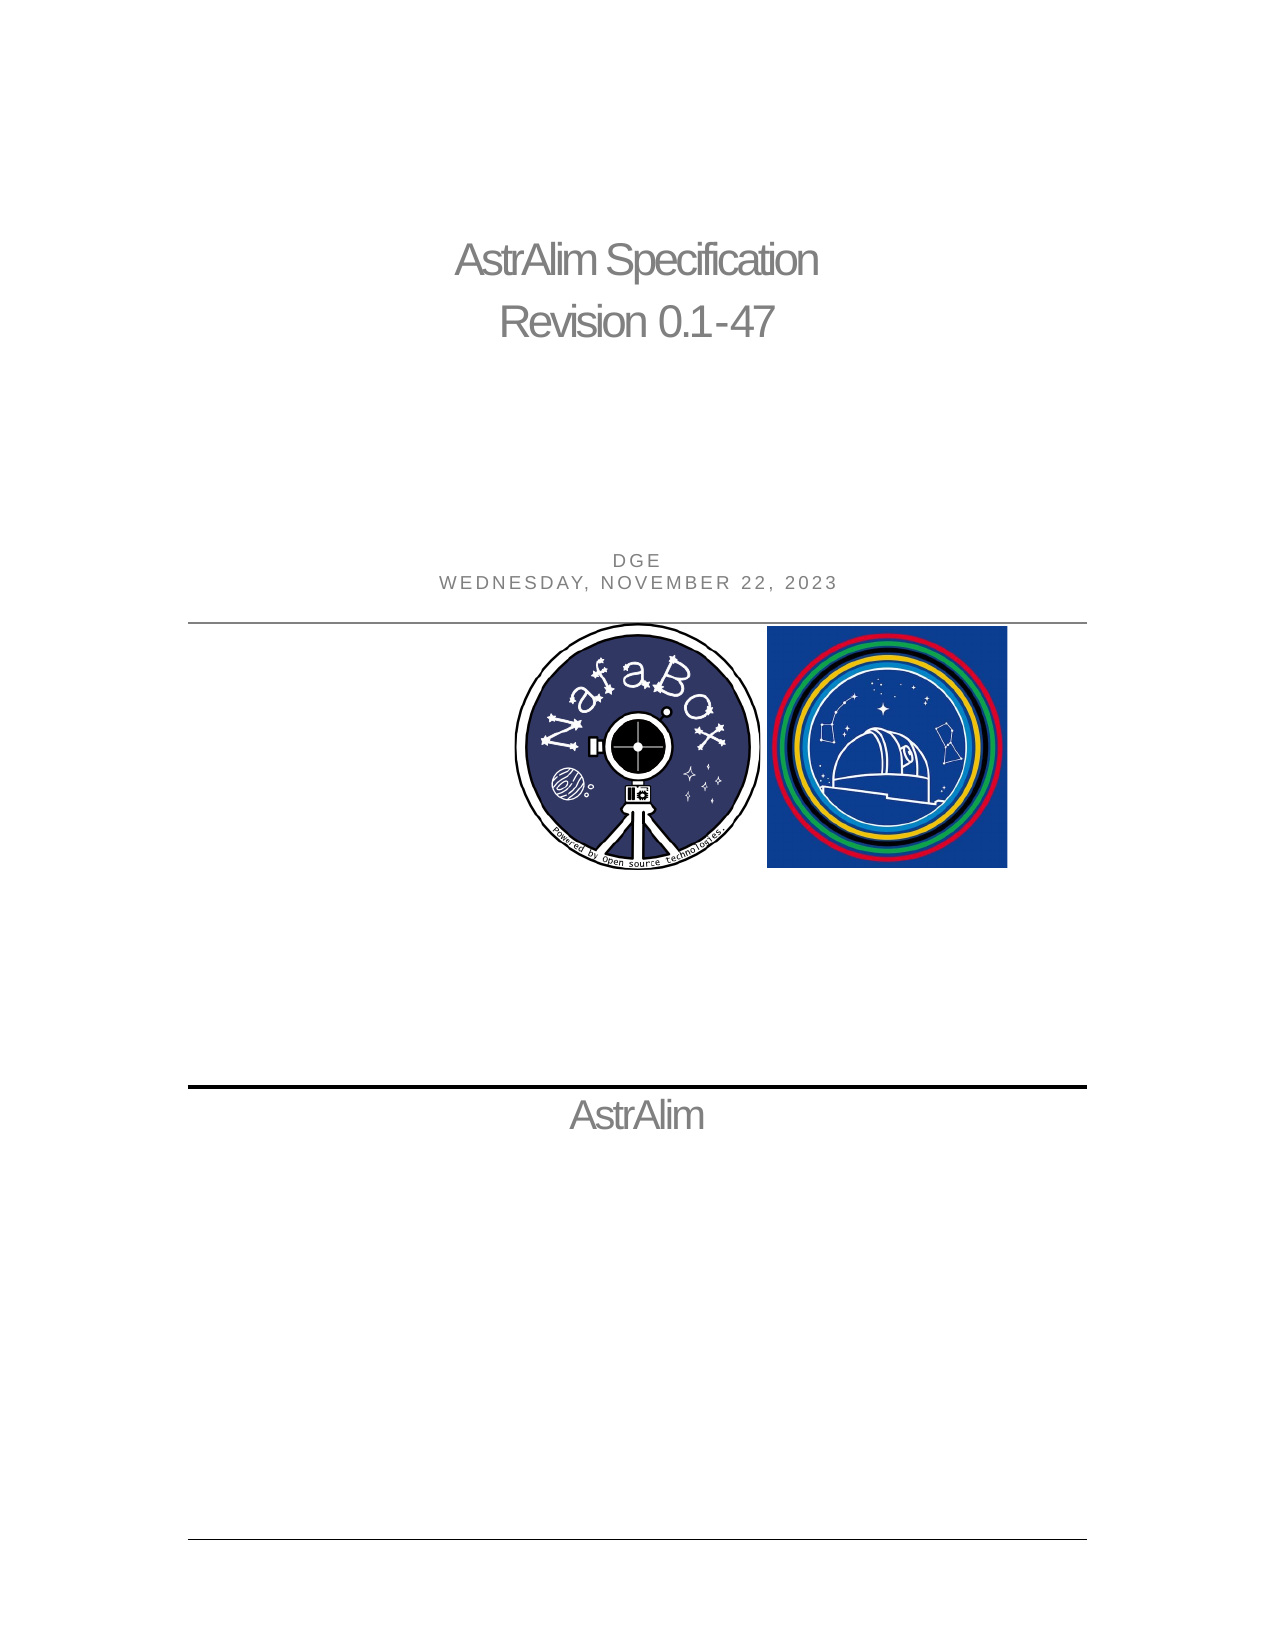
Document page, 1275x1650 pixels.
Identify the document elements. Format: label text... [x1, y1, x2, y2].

picture [514, 623, 761, 870]
text AstrAlim [187, 1086, 1087, 1186]
subtitle DGE Wednesday, November 22, 2023 [187, 550, 1087, 624]
subtitle AstrAlim Specification Revision 0.1-47 [187, 225, 1087, 350]
picture [767, 626, 1008, 868]
